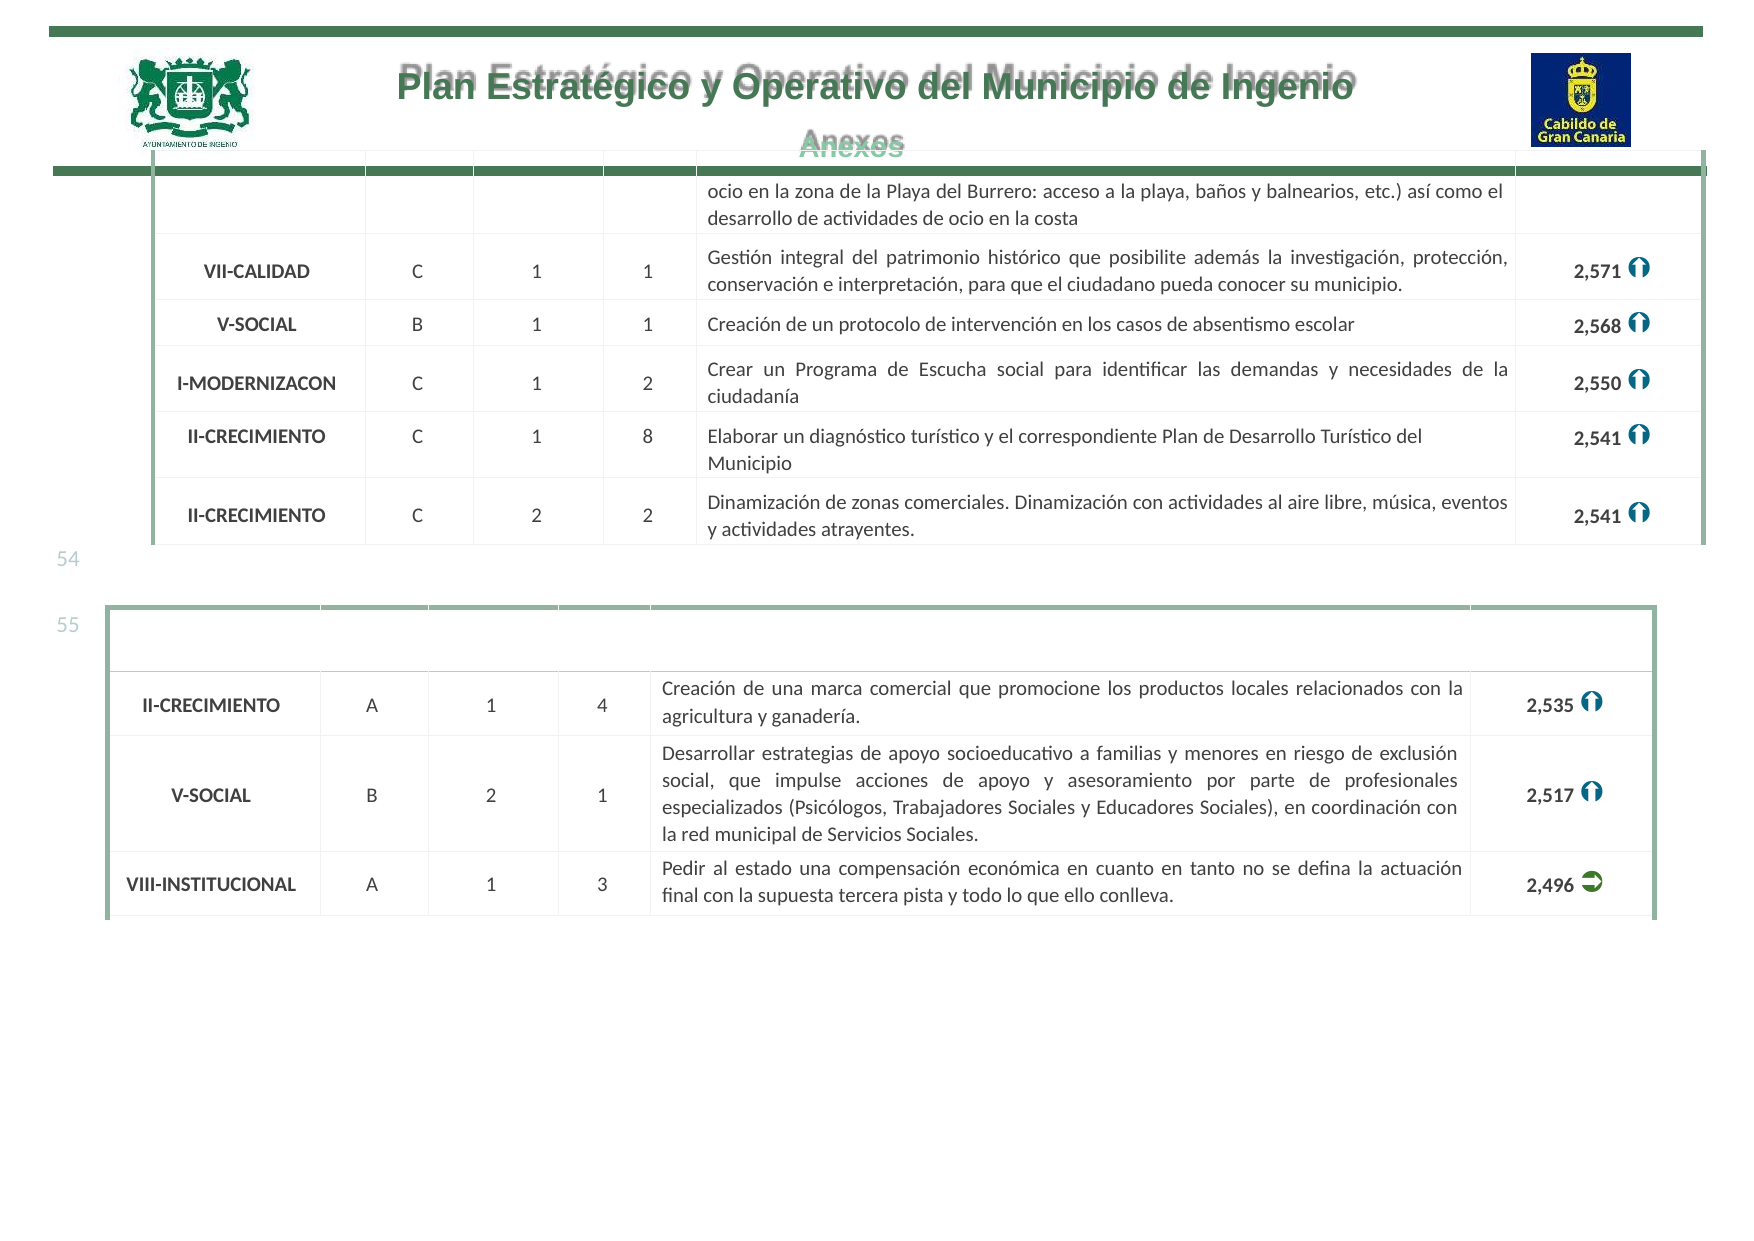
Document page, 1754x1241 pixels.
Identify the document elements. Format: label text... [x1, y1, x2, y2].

table_cell [108, 411, 151, 477]
table_cell 2 [604, 346, 696, 411]
table_cell C [366, 234, 473, 299]
table_cell II-CRECIMIENTO [155, 412, 365, 477]
table_cell Gestión integral del patrimonio histórico que posibilite además la investigación, protección, conservación e interpretación, para que el ciudadano pueda conocer su municipio. [697, 234, 1515, 299]
table_cell 2,517  [1471, 736, 1652, 851]
table_cell [108, 299, 151, 345]
table_header [1674, 605, 1703, 671]
table_cell 2,541  [1516, 412, 1701, 477]
table_cell 1 [429, 672, 558, 735]
table_cell C [366, 346, 473, 411]
table_cell Pedir al estado una compensación económica en cuanto en tanto no se defina la actuación final con la supuesta tercera pista y todo lo que ello conlleva. [651, 852, 1470, 915]
table_cell 8 [604, 412, 696, 477]
table_cell 2,541  [1516, 478, 1701, 543]
table_cell 2 [604, 478, 696, 543]
table_header ACCIÓN [559, 610, 650, 671]
table_cell [52, 345, 108, 411]
table_cell [108, 176, 151, 233]
table_cell Desarrollar estrategias de apoyo socioeducativo a familias y menores en riesgo de exclusión social, que impulse acciones de apoyo y asesoramiento por parte de profesionales especializados (Psicólogos, Trabajadores Sociales y Educadores Sociales), en coordinación con la red municipal de Servicios Sociales. [651, 736, 1470, 851]
table_cell [108, 150, 151, 166]
table_cell II-CRECIMIENTO [155, 478, 365, 543]
table_cell [52, 477, 108, 543]
table_cell 2,535  [1471, 672, 1652, 735]
table_cell 1 [474, 346, 603, 411]
table_cell [474, 176, 603, 233]
table_cell [697, 151, 1515, 166]
table_cell 1 [429, 852, 558, 915]
table_cell 3 [559, 852, 650, 915]
table_cell 1 [474, 300, 603, 345]
table_cell II-CRECIMIENTO [110, 672, 320, 735]
table_cell 1 [474, 412, 603, 477]
table_cell Crear un Programa de Escucha social para identificar las demandas y necesidades de la ciudadanía [697, 346, 1515, 411]
table_cell [52, 233, 108, 299]
table_cell B [321, 736, 428, 851]
table_cell [1674, 735, 1703, 851]
table_header [1657, 605, 1674, 915]
table_cell 2,496  [1471, 852, 1652, 915]
table_cell ocio en la zona de la Playa del Burrero: acceso a la playa, baños y balnearios, etc.) así como el desarrollo de actividades de ocio en la costa [697, 176, 1515, 233]
table_cell A [321, 672, 428, 735]
table_cell 2,571  [1516, 234, 1701, 299]
table_cell [155, 151, 365, 166]
table_cell Creación de un protocolo de intervención en los casos de absentismo escolar [697, 300, 1515, 345]
table_header VALORACION [1471, 610, 1652, 671]
table_cell [1674, 671, 1703, 735]
table_cell 2,568  [1516, 300, 1701, 345]
table_cell [474, 151, 603, 166]
table_cell Dinamización de zonas comerciales. Dinamización con actividades al aire libre, música, eventos y actividades atrayentes. [697, 478, 1515, 543]
table_cell [1674, 851, 1703, 915]
table_cell [604, 176, 696, 233]
table_header DESCRIPCIÓN DE LA ACTUACIÓN PROPUESTA [651, 610, 1470, 671]
table_header 55 [52, 605, 105, 915]
table_cell 2 [474, 478, 603, 543]
table_cell C [366, 478, 473, 543]
table_cell 1 [474, 234, 603, 299]
table_cell [52, 299, 108, 345]
table_cell I-MODERNIZACON [155, 346, 365, 411]
table_cell [1516, 176, 1701, 233]
table_cell [108, 345, 151, 411]
table_cell 4 [559, 672, 650, 735]
table_cell [1516, 151, 1701, 166]
table_header LÍNEA DE ACTUACIÓN [429, 610, 558, 671]
table_cell VII-CALIDAD [155, 234, 365, 299]
table_header OBJETIVO [321, 610, 428, 671]
table_cell Elaborar un diagnóstico turístico y el correspondiente Plan de Desarrollo Turístico del Municipio [697, 412, 1515, 477]
table_cell VIII-INSTITUCIONAL [110, 852, 320, 915]
table_cell 1 [559, 736, 650, 851]
table_cell [604, 151, 696, 166]
table_cell [366, 151, 473, 166]
text 54 [56, 544, 1604, 572]
table_cell Creación de una marca comercial que promocione los productos locales relacionados con la agricultura y ganadería. [651, 672, 1470, 735]
table_cell 2,550  [1516, 346, 1701, 411]
table_cell A [321, 852, 428, 915]
table_cell 1 [604, 300, 696, 345]
table_cell [52, 411, 108, 477]
table_cell [108, 477, 151, 543]
table_cell 2 [429, 736, 558, 851]
table_cell [155, 176, 365, 233]
table_cell [366, 176, 473, 233]
table_cell [108, 233, 151, 299]
table_cell V-SOCIAL [155, 300, 365, 345]
table_header RETO [110, 610, 320, 671]
table_cell V-SOCIAL [110, 736, 320, 851]
table_cell B [366, 300, 473, 345]
table_cell [52, 150, 108, 233]
table_cell C [366, 412, 473, 477]
table_cell 1 [604, 234, 696, 299]
